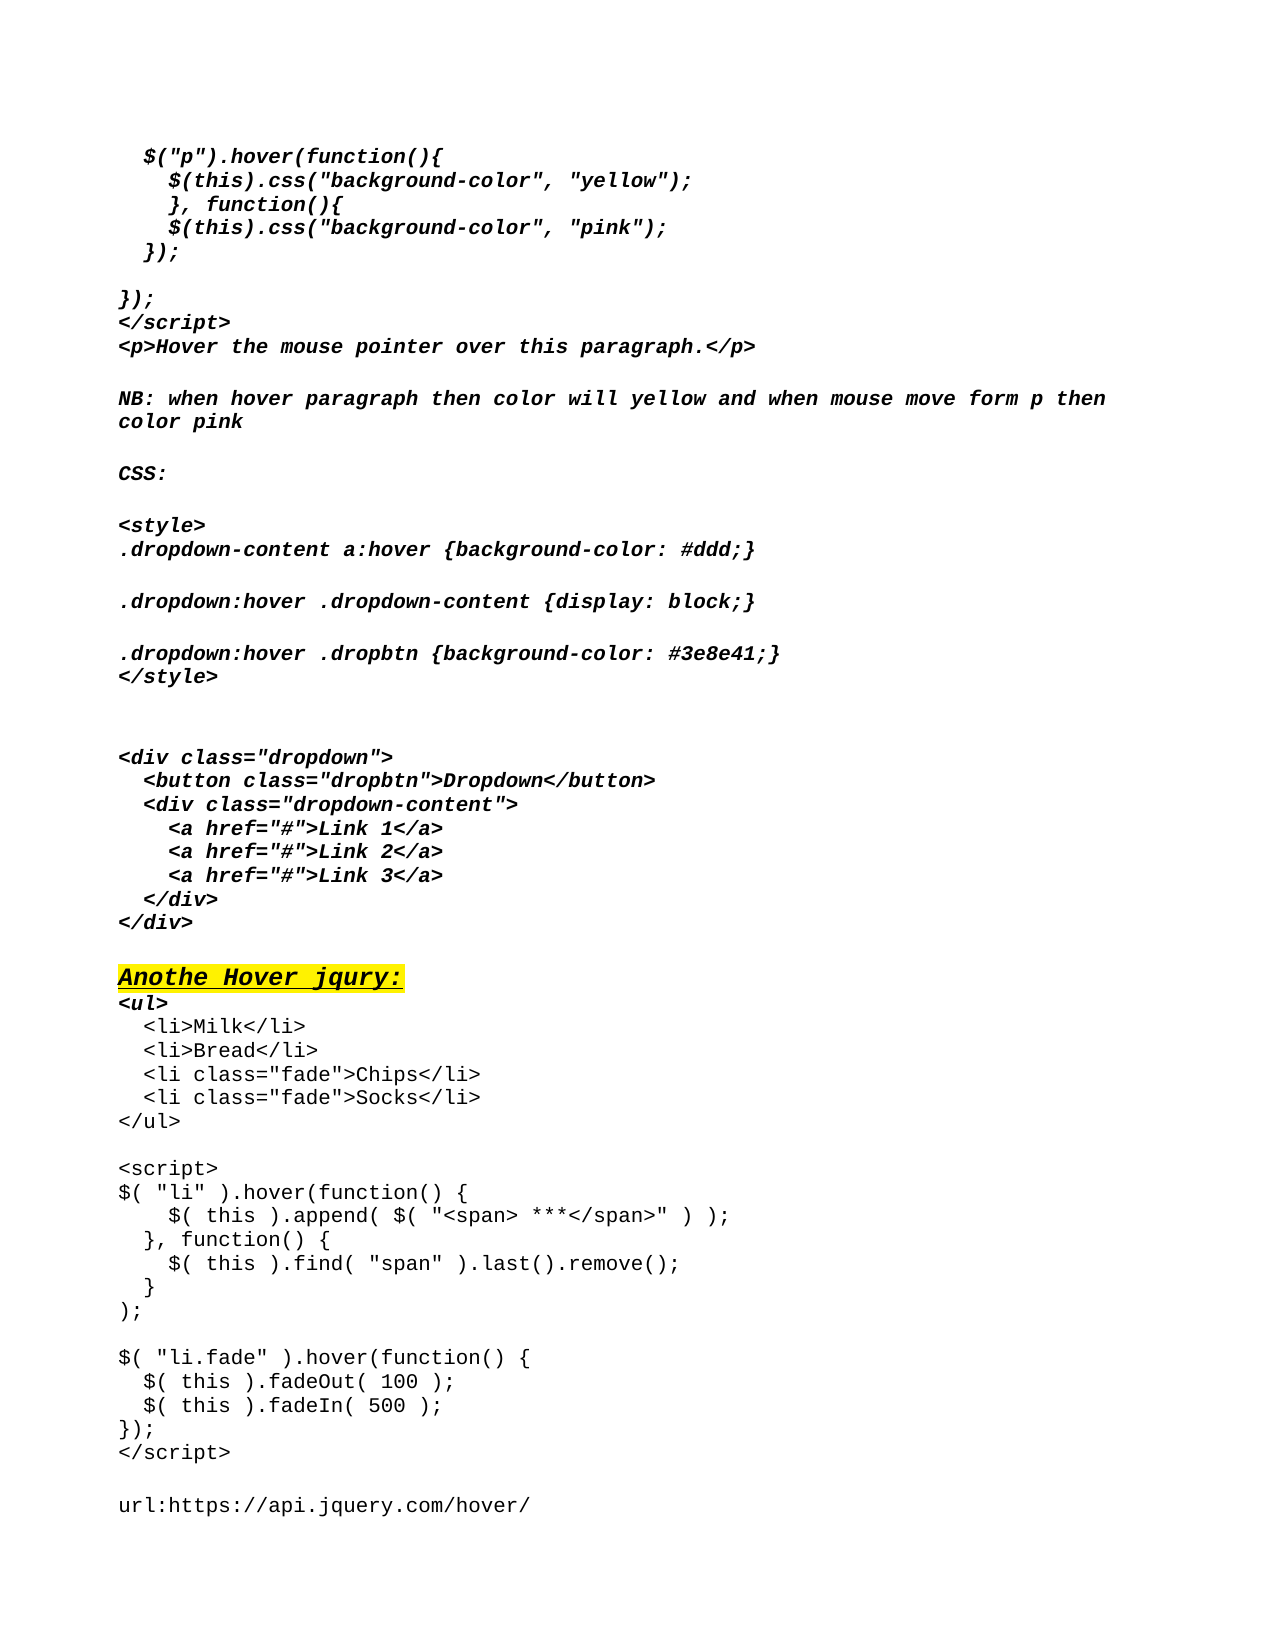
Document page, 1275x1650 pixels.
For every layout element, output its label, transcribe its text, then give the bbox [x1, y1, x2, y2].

text $(this).css("background-color", "yellow"); [118, 170, 1157, 194]
text <ul> [118, 993, 1157, 1016]
text .dropdown-content a:hover {background-color: #ddd;} [118, 539, 1157, 562]
text <script> [118, 1158, 1157, 1182]
text $(this).css("background-color", "pink"); [118, 217, 1157, 241]
text $( "li" ).hover(function() { [118, 1182, 1157, 1205]
text <a href="#">Link 1</a> [118, 818, 1157, 841]
text </style> [118, 666, 1157, 690]
text $( "li.fade" ).hover(function() { [118, 1347, 1157, 1371]
text .dropdown:hover .dropdown-content {display: block;} [118, 591, 1157, 614]
text $("p").hover(function(){ [118, 146, 1157, 170]
text $( this ).fadeIn( 500 ); [118, 1394, 1157, 1418]
text <li>Milk</li> [118, 1016, 1157, 1040]
text </script> [118, 1442, 1157, 1466]
text } [118, 1276, 1157, 1300]
text <a href="#">Link 2</a> [118, 841, 1157, 865]
text ); [118, 1300, 1157, 1324]
text url:https://api.jquery.com/hover/ [118, 1495, 1157, 1519]
text }); [118, 1418, 1157, 1442]
text $( this ).append( $( "<span> ***</span>" ) ); [118, 1205, 1157, 1229]
text Anothe Hover jqury: [118, 964, 1157, 993]
text }); [118, 241, 1157, 265]
text <li>Bread</li> [118, 1040, 1157, 1063]
text }); [118, 288, 1157, 312]
text <style> [118, 515, 1157, 539]
text $( this ).fadeOut( 100 ); [118, 1371, 1157, 1394]
text NB: when hover paragraph then color will yellow and when mouse move form p then color pink [118, 388, 1157, 435]
text <li class="fade">Chips</li> [118, 1063, 1157, 1087]
text }, function(){ [118, 194, 1157, 217]
text <div class="dropdown"> [118, 747, 1157, 770]
text <li class="fade">Socks</li> [118, 1087, 1157, 1111]
text </div> [118, 889, 1157, 912]
text .dropdown:hover .dropbtn {background-color: #3e8e41;} [118, 643, 1157, 666]
text </script> [118, 312, 1157, 336]
text <button class="dropbtn">Dropdown</button> [118, 770, 1157, 794]
text }, function() { [118, 1229, 1157, 1253]
text </ul> [118, 1111, 1157, 1134]
text $( this ).find( "span" ).last().remove(); [118, 1253, 1157, 1276]
text <div class="dropdown-content"> [118, 794, 1157, 818]
text <a href="#">Link 3</a> [118, 865, 1157, 889]
text CSS: [118, 463, 1157, 487]
text <p>Hover the mouse pointer over this paragraph.</p> [118, 336, 1157, 359]
text </div> [118, 912, 1157, 936]
